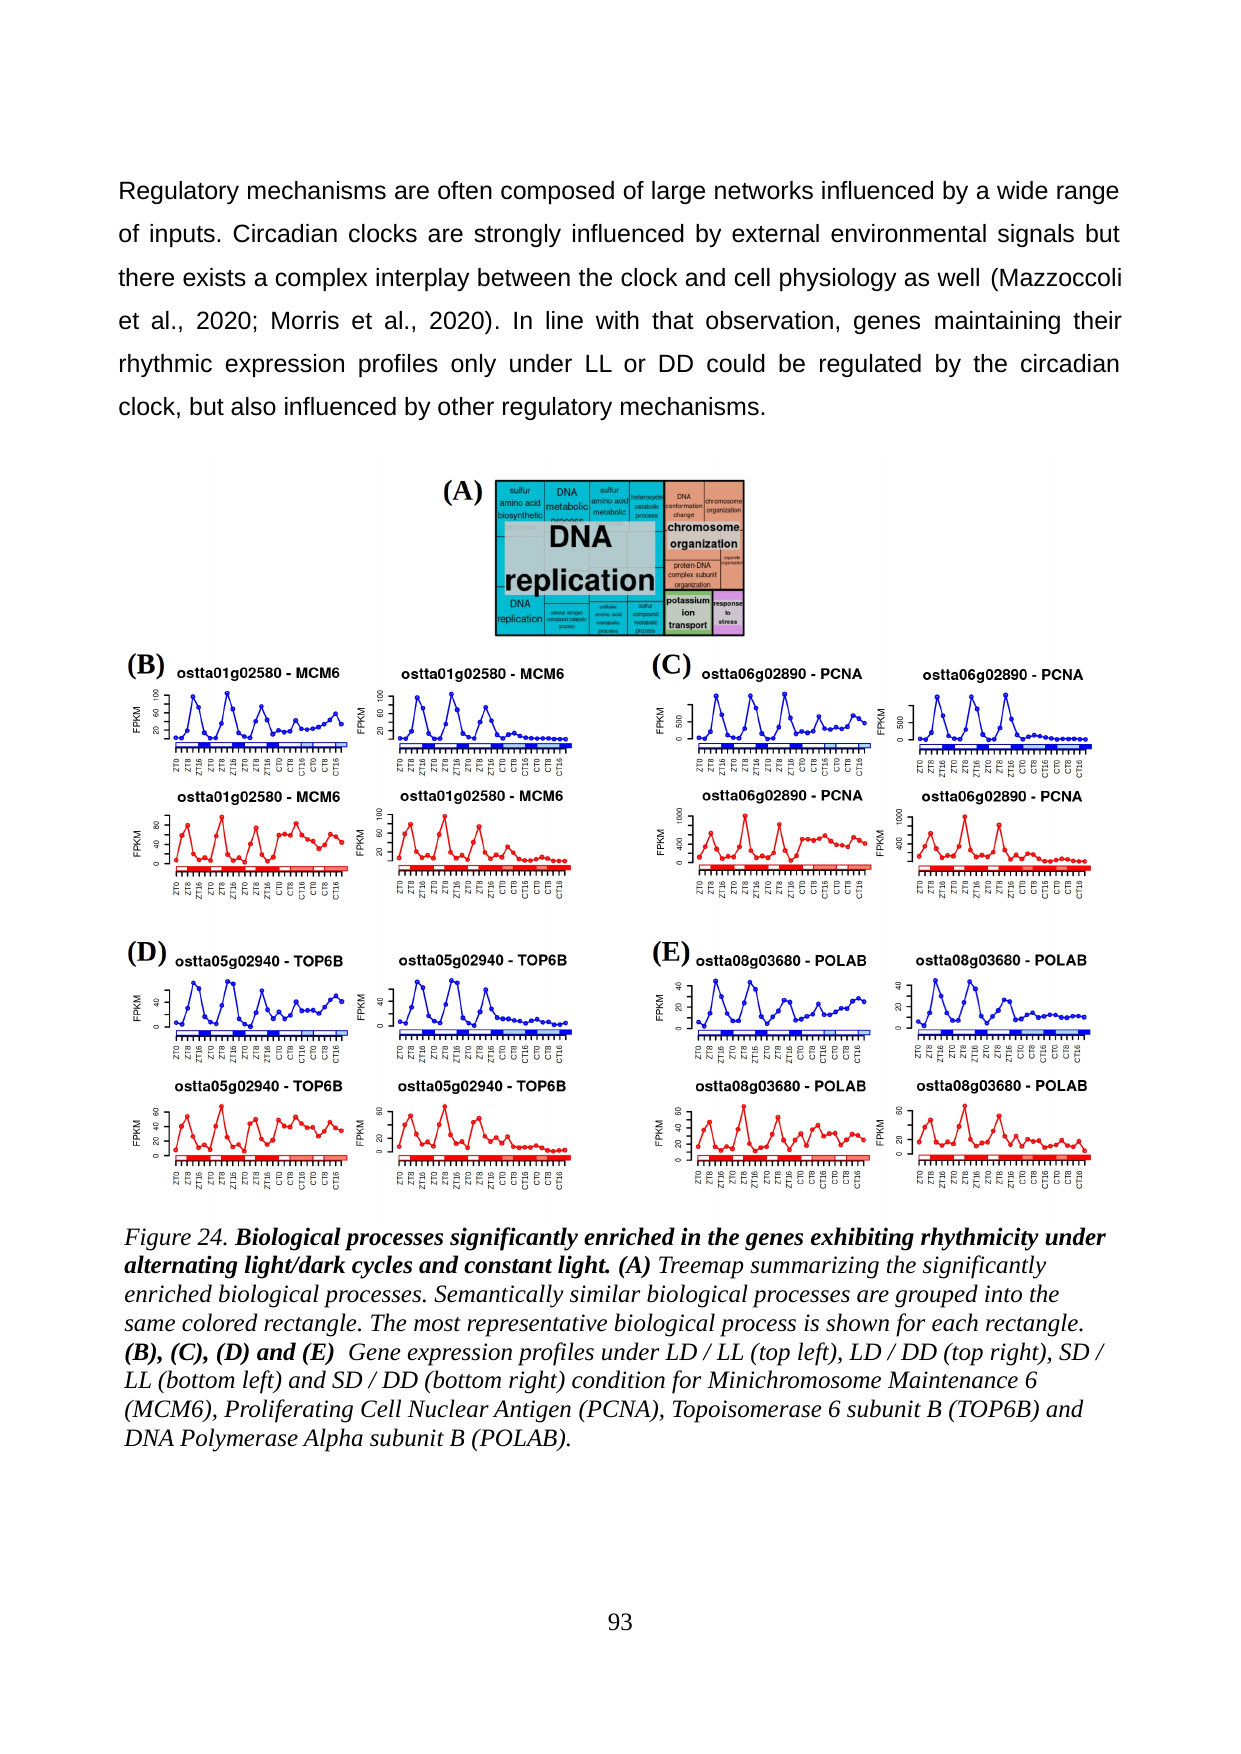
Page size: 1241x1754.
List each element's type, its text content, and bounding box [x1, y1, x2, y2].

picture [124, 453, 1117, 1222]
text Figure 24. Biological processes significantly enriched in the genes exhibiting rhythmicity under alternating light/dark cycles and constant light. (A) Treemap summarizing the significantly enriched biological processes. Semantically similar biological processes are grouped into the same colored rectangle. The most representative biological process is shown for each rectangle. (B), (C), (D) and (E) Gene expression profiles under LD / LL (top left), LD / DD (top right), SD / LL (bottom left) and SD / DD (bottom right) condition for Minichromosome Maintenance 6 (MCM6), Proliferating Cell Nuclear Antigen (PCNA), Topoisomerase 6 subunit B (TOP6B) and DNA Polymerase Alpha subunit B (POLAB). [124, 1222, 1116, 1452]
text Regulatory mechanisms are often composed of large networks influenced by a wide range of inputs. Circadian clocks are strongly influenced by external environmental signals but there exists a complex interplay between the clock and cell physiology as well (Mazzoccoli et al., 2020; Morris et al., 2020)⁠. In line with that observation, genes maintaining their rhythmic expression profiles only under LL or DD could be regulated by the circadian clock, but also influenced by other regulatory mechanisms. [118, 176, 1122, 421]
